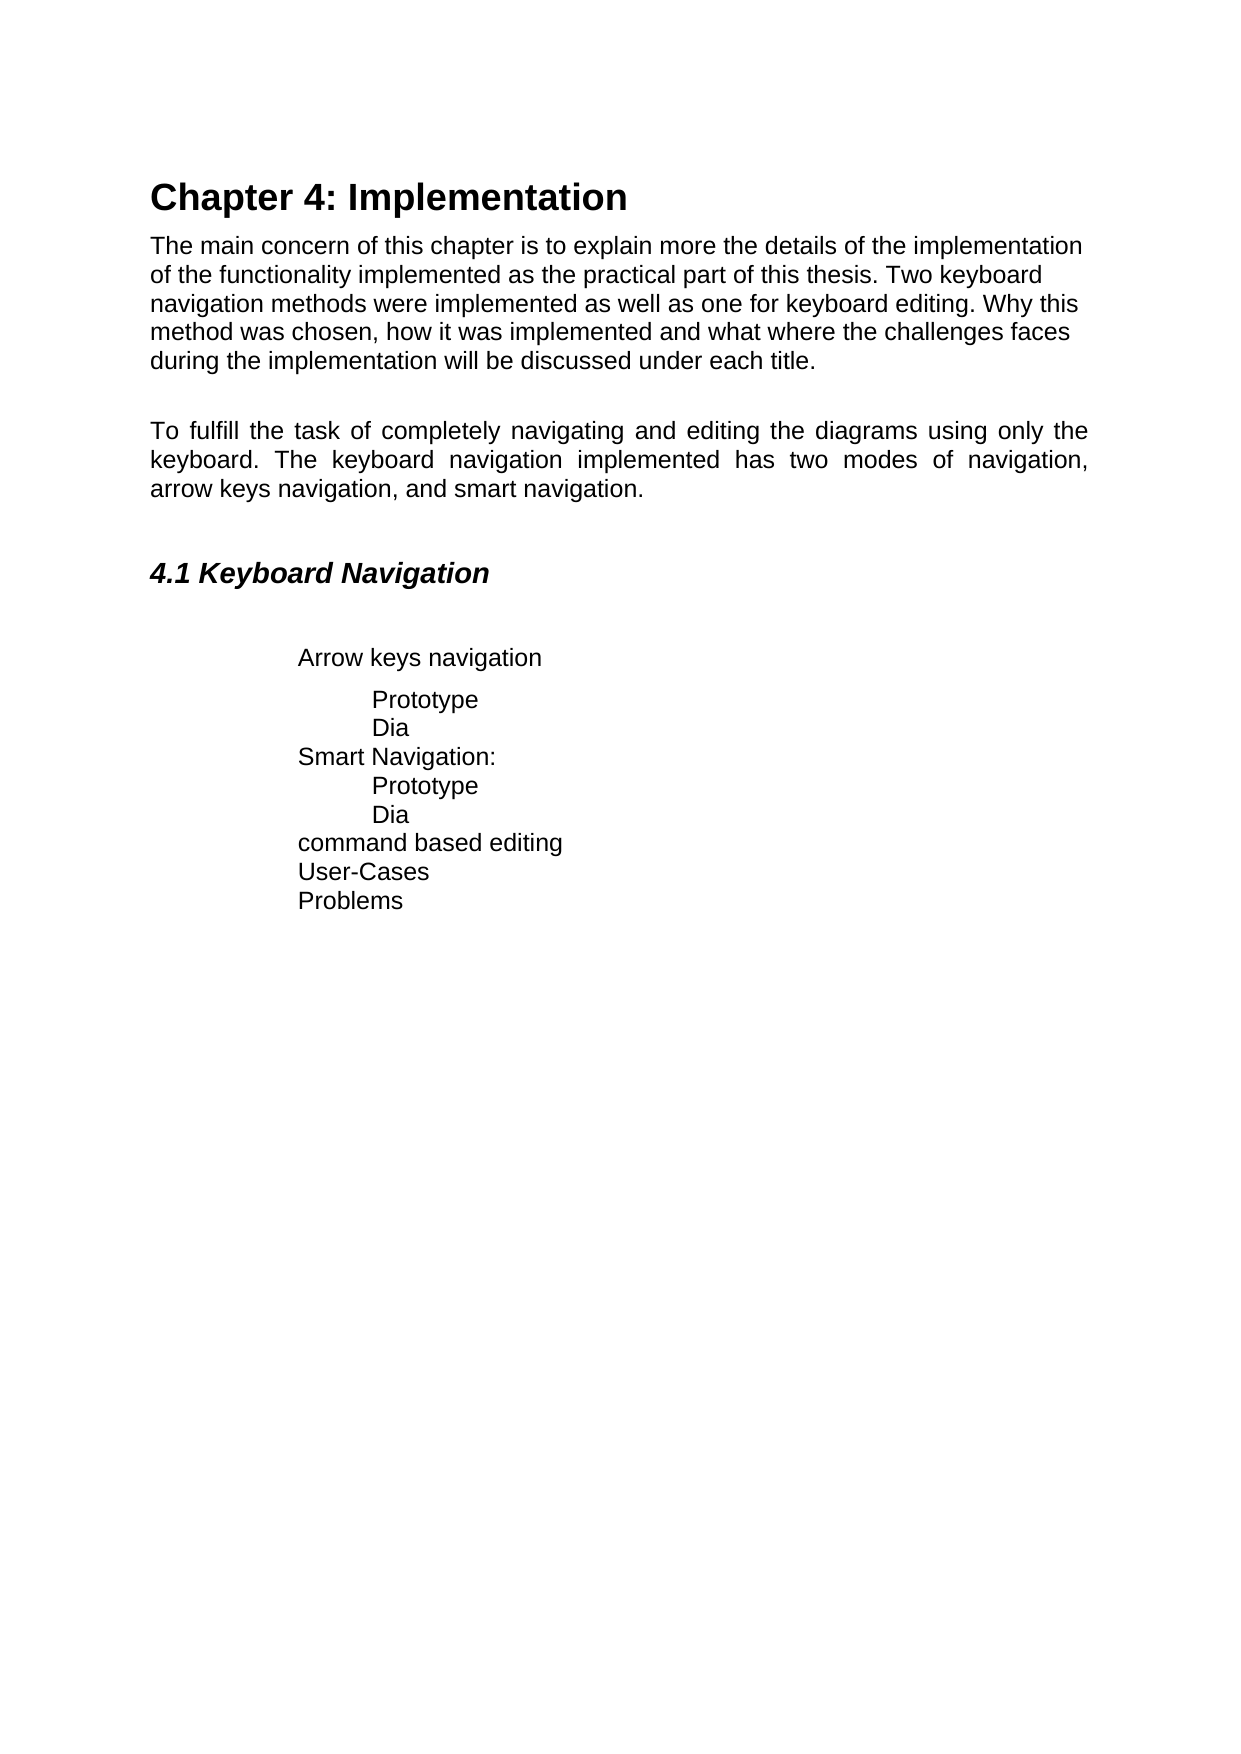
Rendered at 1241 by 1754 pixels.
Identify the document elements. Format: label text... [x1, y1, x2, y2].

text Prototype [150, 771, 1090, 800]
text Prototype [150, 685, 1090, 713]
subtitle 4.1 Keyboard Navigation [150, 556, 1090, 590]
text Dia [150, 713, 1090, 742]
text To fulfill the task of completely navigating and editing the diagrams using only the keyboard. The keyboard navigation implemented has two modes of navigation, arrow keys navigation, and smart navigation. [150, 416, 1090, 502]
text Dia [150, 800, 1090, 828]
text Problems [150, 886, 1090, 915]
text User-Cases [150, 857, 1090, 886]
text Smart Navigation: [150, 742, 1090, 771]
text Arrow keys navigation [150, 643, 1090, 672]
text The main concern of this chapter is to explain more the details of the implementation of the functionality implemented as the practical part of this thesis. Two keyboard navigation methods were implemented as well as one for keyboard editing. Why this method was chosen, how it was implemented and what where the challenges faces during the implementation will be discussed under each title. [150, 231, 1090, 375]
subtitle Chapter 4: Implementation [150, 175, 1090, 219]
text command based editing [150, 828, 1090, 857]
